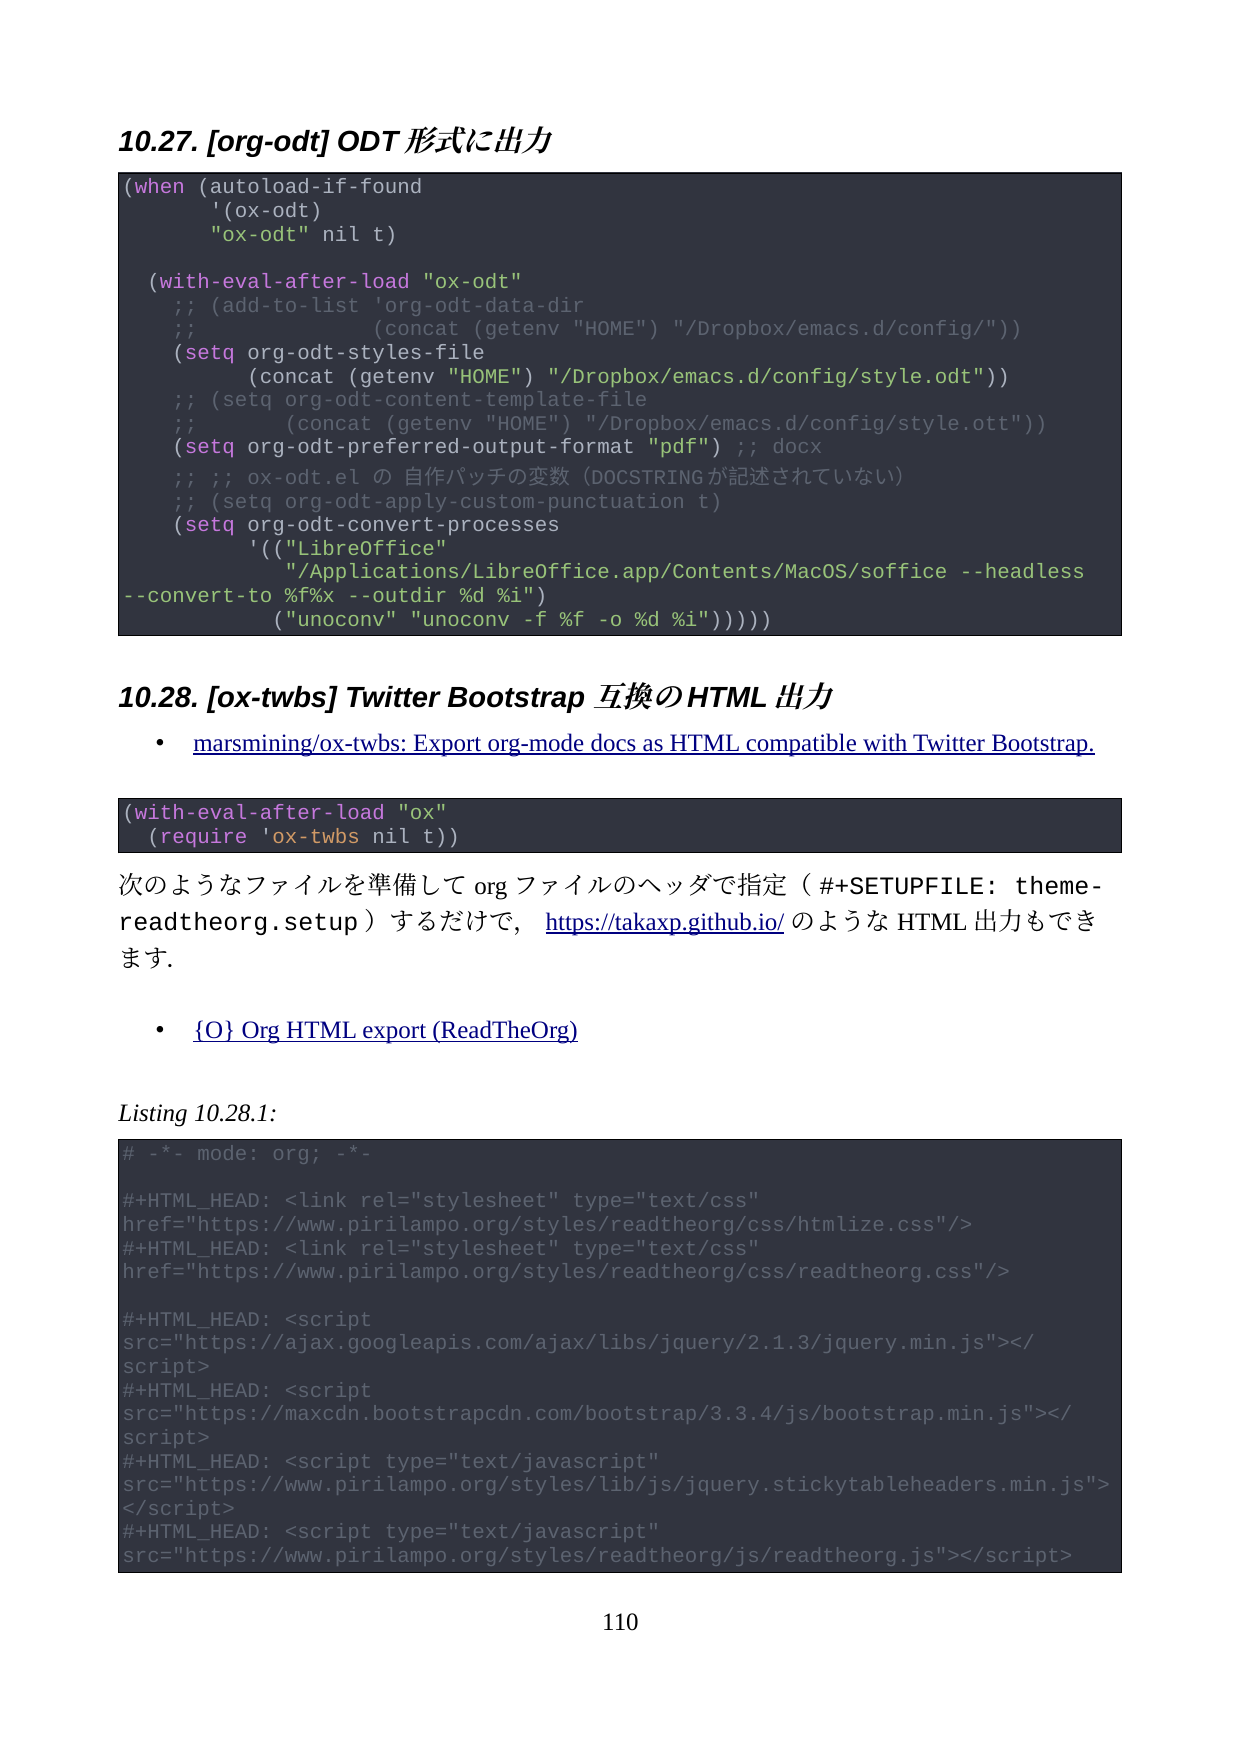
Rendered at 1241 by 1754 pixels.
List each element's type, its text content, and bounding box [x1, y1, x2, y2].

text #+HTML_HEAD: <script type="text/javascript" src="https://www.pirilampo.org/styles/lib/js/jquery.stickytableheaders.min.js"></script> [119, 1447, 1121, 1518]
text ;; (concat (getenv "HOME") "/Dropbox/emacs.d/config/")) [119, 314, 1121, 338]
list Listing 10.28.1: [118, 1098, 1122, 1127]
list {O} Org HTML export (ReadTheOrg) [156, 1016, 1122, 1073]
text #+HTML_HEAD: <script src="https://ajax.googleapis.com/ajax/libs/jquery/2.1.3/jquery.min.js"></script> [119, 1305, 1121, 1376]
list marsmining/ox-twbs: Export org-mode docs as HTML compatible with Twitter Bootstrap. [156, 728, 1122, 786]
text (with-eval-after-load "ox-odt" [119, 267, 1121, 291]
text ;; (setq org-odt-apply-custom-punctuation t) [119, 487, 1121, 510]
text (require 'ox-twbs nil t)) [119, 822, 1121, 852]
text (setq org-odt-styles-file [119, 338, 1121, 362]
text #+HTML_HEAD: <script type="text/javascript" src="https://www.pirilampo.org/styles/readtheorg/js/readtheorg.js"></script> [119, 1518, 1121, 1572]
text "ox-odt" nil t) [119, 220, 1121, 243]
text ;; (setq org-odt-content-template-file [119, 385, 1121, 409]
text ;; (concat (getenv "HOME") "/Dropbox/emacs.d/config/style.ott")) [119, 409, 1121, 433]
text (setq org-odt-preferred-output-format "pdf") ;; docx [119, 433, 1121, 456]
text (concat (getenv "HOME") "/Dropbox/emacs.d/config/style.odt")) [119, 362, 1121, 385]
text '(ox-odt) [119, 196, 1121, 220]
text # -*- mode: org; -*- [119, 1140, 1121, 1163]
text (when (autoload-if-found [119, 174, 1121, 196]
text ;; ;; ox-odt.el の 自作パッチの変数（DOCSTRINGが記述されていない） [119, 456, 1121, 487]
subtitle [ox-twbs] Twitter Bootstrap 互換のHTML出力 [118, 674, 1122, 716]
text (setq org-odt-convert-processes [119, 510, 1121, 534]
text #+HTML_HEAD: <link rel="stylesheet" type="text/css" href="https://www.pirilampo.org/styles/readtheorg/css/readtheorg.css"/> [119, 1234, 1121, 1281]
text #+HTML_HEAD: <script src="https://maxcdn.bootstrapcdn.com/bootstrap/3.3.4/js/bootstrap.min.js"></script> [119, 1376, 1121, 1447]
text 次のようなファイルを準備して org ファイルのヘッダで指定（ #+SETUPFILE: theme-readtheorg.setup ）するだけで， https://takaxp.github.io/ のような HTML 出力もできます． [118, 866, 1122, 1003]
text '(("LibreOffice" [119, 534, 1121, 558]
text #+HTML_HEAD: <link rel="stylesheet" type="text/css" href="https://www.pirilampo.org/styles/readtheorg/css/htmlize.css"/> [119, 1187, 1121, 1234]
text (with-eval-after-load "ox" [119, 799, 1121, 822]
subtitle [org-odt] ODT形式に出力 [118, 118, 1122, 160]
text ("unoconv" "unoconv -f %f -o %d %i"))))) [119, 605, 1121, 635]
text "/Applications/LibreOffice.app/Contents/MacOS/soffice --headless --convert-to %f%x --outdir %d %i") [119, 558, 1121, 605]
text ;; (add-to-list 'org-odt-data-dir [119, 291, 1121, 314]
